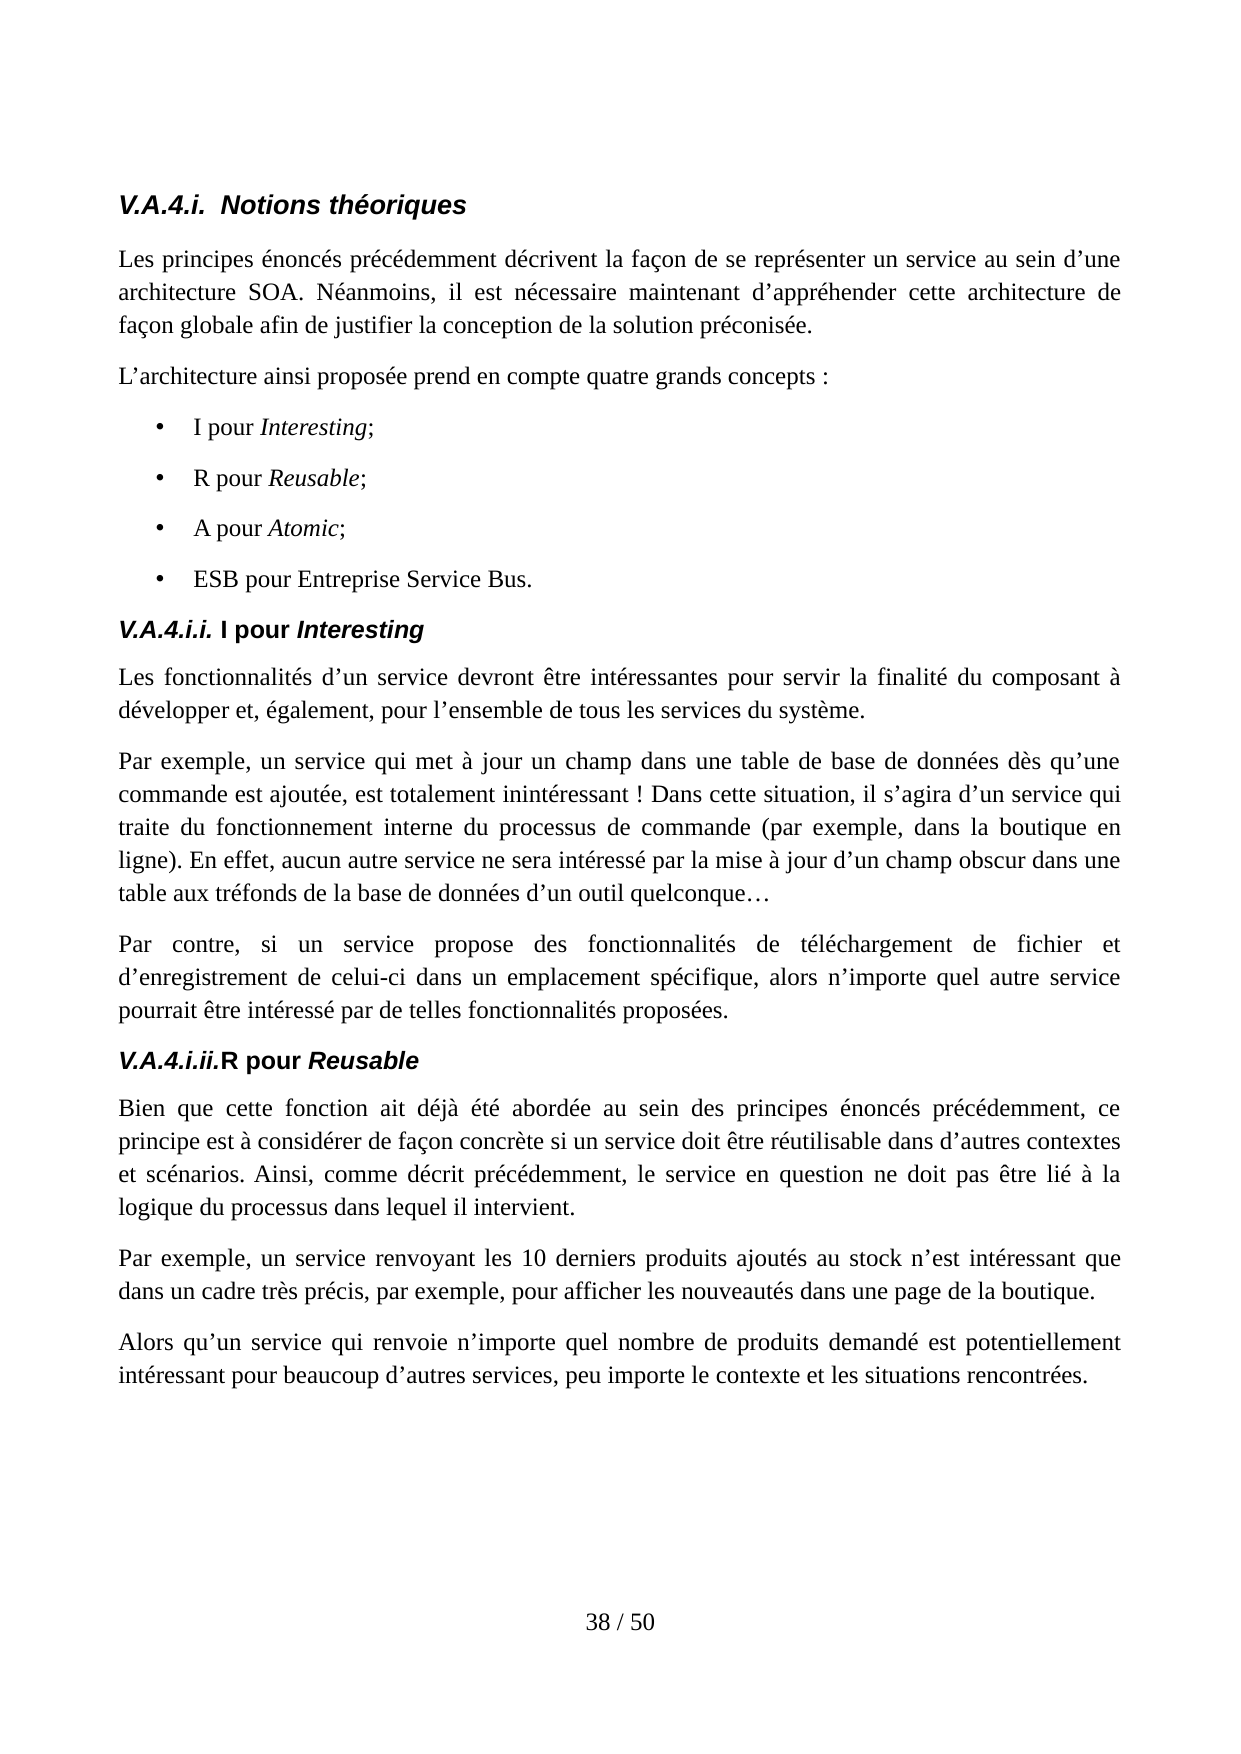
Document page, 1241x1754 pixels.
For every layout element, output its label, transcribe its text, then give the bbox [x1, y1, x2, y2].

text Par exemple, un service qui met à jour un champ dans une table de base de données dès qu’une commande est ajoutée, est totalement inintéressant ! Dans cette situation, il s’agira d’un service qui traite du fonctionnement interne du processus de commande (par exemple, dans la boutique en ligne). En effet, aucun autre service ne sera intéressé par la mise à jour d’un champ obscur dans une table aux tréfonds de la base de données d’un outil quelconque… [118, 746, 1122, 907]
list ESB pour Entreprise Service Bus. [156, 564, 1122, 593]
list I pour Interesting; [156, 412, 1122, 441]
subtitle I pour Interesting [118, 616, 1122, 644]
text Par exemple, un service renvoyant les 10 derniers produits ajoutés au stock n’est intéressant que dans un cadre très précis, par exemple, pour afficher les nouveautés dans une page de la boutique. [118, 1243, 1122, 1305]
subtitle Notions théoriques [118, 189, 1122, 220]
text Les principes énoncés précédemment décrivent la façon de se représenter un service au sein d’une architecture SOA. Néanmoins, il est nécessaire maintenant d’appréhender cette architecture de façon globale afin de justifier la conception de la solution préconisée. [118, 244, 1122, 339]
list R pour Reusable; [156, 463, 1122, 491]
text Alors qu’un service qui renvoie n’importe quel nombre de produits demandé est potentiellement intéressant pour beaucoup d’autres services, peu importe le contexte et les situations rencontrées. [118, 1327, 1122, 1388]
text L’architecture ainsi proposée prend en compte quatre grands concepts : [118, 361, 1122, 390]
text Par contre, si un service propose des fonctionnalités de téléchargement de fichier et d’enregistrement de celui-ci dans un emplacement spécifique, alors n’importe quel autre service pourrait être intéressé par de telles fonctionnalités proposées. [118, 929, 1122, 1024]
text Les fonctionnalités d’un service devront être intéressantes pour servir la finalité du composant à développer et, également, pour l’ensemble de tous les services du système. [118, 662, 1122, 724]
list A pour Atomic; [156, 513, 1122, 542]
subtitle R pour Reusable [118, 1046, 1122, 1075]
text Bien que cette fonction ait déjà été abordée au sein des principes énoncés précédemment, ce principe est à considérer de façon concrète si un service doit être réutilisable dans d’autres contextes et scénarios. Ainsi, comme décrit précédemment, le service en question ne doit pas être lié à la logique du processus dans lequel il intervient. [118, 1093, 1122, 1221]
